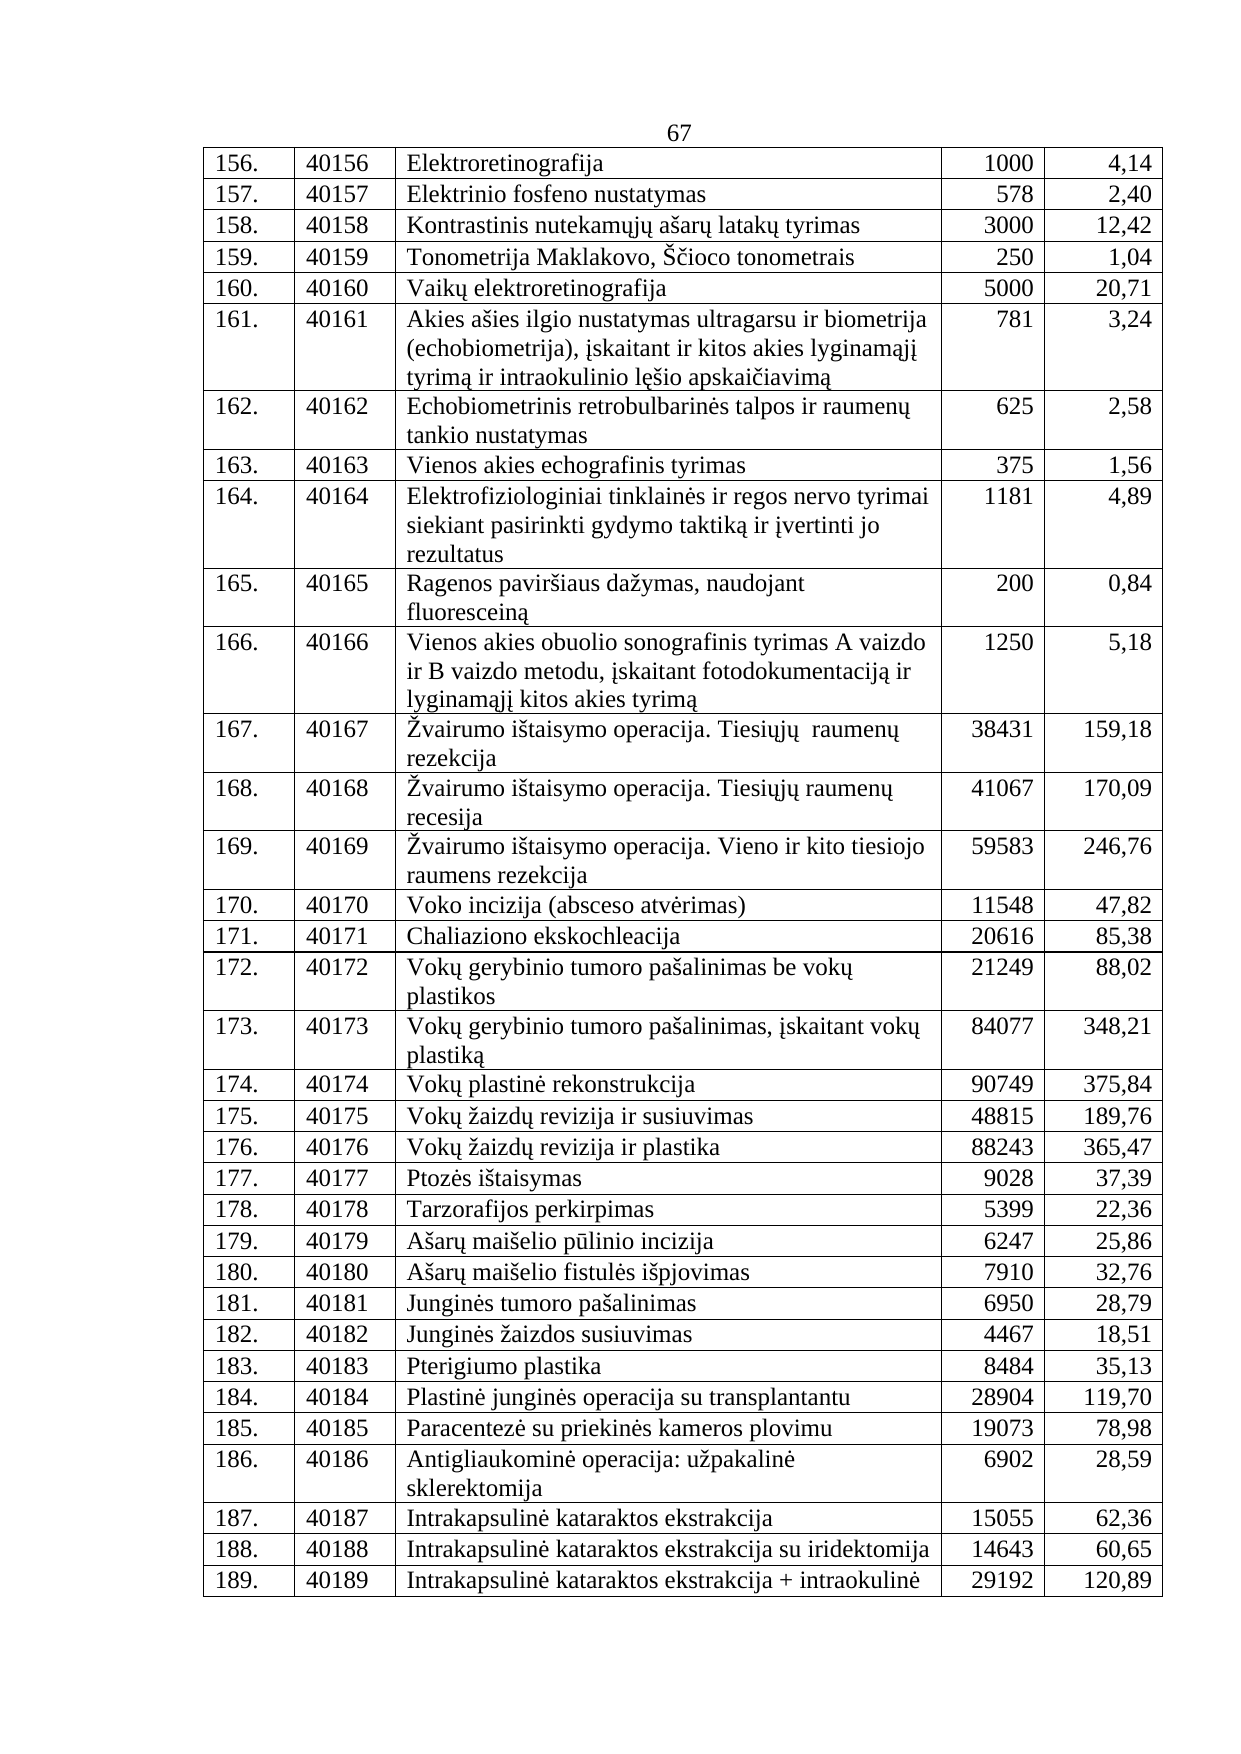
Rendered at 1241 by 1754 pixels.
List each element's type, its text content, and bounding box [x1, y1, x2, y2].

table_cell 5,18 [1045, 627, 1162, 713]
table_cell 181. [204, 1288, 294, 1318]
table_cell [1163, 713, 1240, 772]
table_cell Intrakapsulinė kataraktos ekstrakcija [396, 1503, 941, 1533]
table_cell 170. [204, 890, 294, 920]
table_cell 375,84 [1045, 1070, 1162, 1100]
table_cell Junginės žaizdos susiuvimas [396, 1320, 941, 1350]
table_cell [1163, 272, 1240, 303]
table_cell 625 [942, 391, 1044, 449]
table_cell 40158 [295, 210, 395, 241]
table_cell [1163, 1381, 1240, 1412]
table_cell 1181 [942, 481, 1044, 567]
table_cell Vokų žaizdų revizija ir plastika [396, 1132, 941, 1162]
table_cell 2,40 [1045, 179, 1162, 209]
table_cell 78,98 [1045, 1413, 1162, 1443]
table_cell 156. [204, 148, 294, 178]
table_cell 19073 [942, 1413, 1044, 1443]
table_cell 38431 [942, 714, 1044, 772]
table_cell 184. [204, 1382, 294, 1412]
table_cell 168. [204, 773, 294, 830]
table_cell 11548 [942, 890, 1044, 920]
table_cell 8484 [942, 1351, 1044, 1381]
table_cell 171. [204, 921, 294, 951]
table_cell Elektrofiziologiniai tinklainės ir regos nervo tyrimai siekiant pasirinkti gydymo taktiką ir įvertinti jo rezultatus [396, 481, 941, 567]
table_cell [1163, 568, 1240, 626]
table_cell 12,42 [1045, 210, 1162, 241]
table_cell [1163, 1010, 1240, 1068]
table_cell 159,18 [1045, 714, 1162, 772]
table_cell 179. [204, 1226, 294, 1256]
table_cell Žvairumo ištaisymo operacija. Tiesiųjų raumenų recesija [396, 773, 941, 830]
table_cell Kontrastinis nutekamųjų ašarų latakų tyrimas [396, 210, 941, 241]
table_cell [1163, 449, 1240, 480]
table_cell 182. [204, 1320, 294, 1350]
table_cell 185. [204, 1413, 294, 1443]
table_cell 47,82 [1045, 890, 1162, 920]
table_cell Junginės tumoro pašalinimas [396, 1288, 941, 1318]
table_cell 40176 [295, 1132, 395, 1162]
table_cell 48815 [942, 1101, 1044, 1131]
table_cell 188. [204, 1534, 294, 1564]
table_cell 180. [204, 1257, 294, 1287]
table_cell 40179 [295, 1226, 395, 1256]
table_cell 160. [204, 273, 294, 303]
table_cell 200 [942, 569, 1044, 626]
table_cell 40169 [295, 831, 395, 889]
table_cell 40184 [295, 1382, 395, 1412]
table_cell 62,36 [1045, 1503, 1162, 1533]
table_cell 178. [204, 1195, 294, 1225]
table_cell 40159 [295, 242, 395, 272]
table_cell 170,09 [1045, 773, 1162, 830]
table_cell 5000 [942, 273, 1044, 303]
table_cell 15055 [942, 1503, 1044, 1533]
table_cell 578 [942, 179, 1044, 209]
table_cell Ašarų maišelio fistulės išpjovimas [396, 1257, 941, 1287]
table_cell 60,65 [1045, 1534, 1162, 1564]
table_cell 40189 [295, 1566, 395, 1596]
table_cell [1163, 178, 1240, 209]
table_cell 32,76 [1045, 1257, 1162, 1287]
table_cell [1163, 1350, 1240, 1381]
table_cell 40167 [295, 714, 395, 772]
table_cell [1163, 1319, 1240, 1350]
table_cell 40175 [295, 1101, 395, 1131]
table_cell 28,79 [1045, 1288, 1162, 1318]
table_cell 40178 [295, 1195, 395, 1225]
table_cell 28904 [942, 1382, 1044, 1412]
table_cell 3,24 [1045, 304, 1162, 390]
table_cell [1163, 209, 1240, 241]
table_cell 28,59 [1045, 1445, 1162, 1502]
table_cell [1163, 626, 1240, 713]
table_cell 172. [204, 953, 294, 1010]
table_cell 165. [204, 569, 294, 626]
table_cell 2,58 [1045, 391, 1162, 449]
table_cell Vienos akies echografinis tyrimas [396, 450, 941, 480]
table_cell 162. [204, 391, 294, 449]
table_cell 246,76 [1045, 831, 1162, 889]
table_cell [1163, 1533, 1240, 1564]
table_cell 40173 [295, 1011, 395, 1068]
table_cell 1250 [942, 627, 1044, 713]
table_cell 40157 [295, 179, 395, 209]
table_cell 169. [204, 831, 294, 889]
table_cell Echobiometrinis retrobulbarinės talpos ir raumenų tankio nustatymas [396, 391, 941, 449]
table_cell 183. [204, 1351, 294, 1381]
table_cell Chaliaziono ekskochleacija [396, 921, 941, 951]
table_cell 18,51 [1045, 1320, 1162, 1350]
table_cell 161. [204, 304, 294, 390]
table_cell 40156 [295, 148, 395, 178]
table_cell [1163, 1162, 1240, 1193]
table_cell 119,70 [1045, 1382, 1162, 1412]
table_cell Vokų gerybinio tumoro pašalinimas be vokų plastikos [396, 953, 941, 1010]
table_cell 158. [204, 210, 294, 241]
table_cell 40182 [295, 1320, 395, 1350]
table_cell 29192 [942, 1566, 1044, 1596]
table_cell Žvairumo ištaisymo operacija. Tiesiųjų raumenų rezekcija [396, 714, 941, 772]
table_cell [1163, 1412, 1240, 1443]
table_cell [1163, 830, 1240, 889]
table_cell Paracentezė su priekinės kameros plovimu [396, 1413, 941, 1443]
table_cell 25,86 [1045, 1226, 1162, 1256]
table_cell 175. [204, 1101, 294, 1131]
table_cell 40165 [295, 569, 395, 626]
table_cell 1000 [942, 148, 1044, 178]
table_cell Ptozės ištaisymas [396, 1163, 941, 1193]
table_cell Tarzorafijos perkirpimas [396, 1195, 941, 1225]
table_cell [1163, 1287, 1240, 1318]
table_cell 40168 [295, 773, 395, 830]
table_cell 20,71 [1045, 273, 1162, 303]
table_cell 6902 [942, 1445, 1044, 1502]
table_cell 186. [204, 1445, 294, 1502]
table_cell 37,39 [1045, 1163, 1162, 1193]
table_cell 9028 [942, 1163, 1044, 1193]
table_cell 40177 [295, 1163, 395, 1193]
table_cell 3000 [942, 210, 1044, 241]
table_cell [1163, 1100, 1240, 1131]
table_cell 4467 [942, 1320, 1044, 1350]
table_cell 4,14 [1045, 148, 1162, 178]
table_cell 40185 [295, 1413, 395, 1443]
table_cell Antigliaukominė operacija: užpakalinė sklerektomija [396, 1445, 941, 1502]
table_cell [1163, 1194, 1240, 1225]
table_cell 189,76 [1045, 1101, 1162, 1131]
table_cell 40170 [295, 890, 395, 920]
table_cell 5399 [942, 1195, 1044, 1225]
table_cell 35,13 [1045, 1351, 1162, 1381]
table_cell 176. [204, 1132, 294, 1162]
table_cell 164. [204, 481, 294, 567]
table_cell Vokų gerybinio tumoro pašalinimas, įskaitant vokų plastiką [396, 1011, 941, 1068]
table_cell 40164 [295, 481, 395, 567]
table_cell 781 [942, 304, 1044, 390]
table_cell 0,84 [1045, 569, 1162, 626]
table_cell 166. [204, 627, 294, 713]
table_cell Vokų žaizdų revizija ir susiuvimas [396, 1101, 941, 1131]
table_cell 250 [942, 242, 1044, 272]
table_cell 120,89 [1045, 1566, 1162, 1596]
table_cell 20616 [942, 921, 1044, 951]
table_cell [1163, 951, 1240, 1010]
table_cell 7910 [942, 1257, 1044, 1287]
table_cell [1163, 920, 1240, 951]
table_cell 40166 [295, 627, 395, 713]
table_cell 88,02 [1045, 953, 1162, 1010]
table_cell 40186 [295, 1445, 395, 1502]
table_cell Elektrinio fosfeno nustatymas [396, 179, 941, 209]
table_cell 6950 [942, 1288, 1044, 1318]
table_cell 85,38 [1045, 921, 1162, 951]
table_cell 40181 [295, 1288, 395, 1318]
table_cell 348,21 [1045, 1011, 1162, 1068]
table_cell [1163, 1225, 1240, 1256]
table_cell 6247 [942, 1226, 1044, 1256]
table_cell 40174 [295, 1070, 395, 1100]
table_cell 40172 [295, 953, 395, 1010]
table_cell 40161 [295, 304, 395, 390]
table_cell [1163, 1444, 1240, 1502]
table_cell Vienos akies obuolio sonografinis tyrimas A vaizdo ir B vaizdo metodu, įskaitant fotodokumentaciją ir lyginamąjį kitos akies tyrimą [396, 627, 941, 713]
table_cell [1163, 147, 1240, 178]
table_cell [1163, 1256, 1240, 1287]
table_cell [1163, 303, 1240, 390]
table_cell [1163, 1502, 1240, 1533]
table_cell 40160 [295, 273, 395, 303]
table_cell 40188 [295, 1534, 395, 1564]
table_cell 40171 [295, 921, 395, 951]
table_cell Vaikų elektroretinografija [396, 273, 941, 303]
table_cell 40163 [295, 450, 395, 480]
table_cell 4,89 [1045, 481, 1162, 567]
table_cell 22,36 [1045, 1195, 1162, 1225]
table_cell [1163, 772, 1240, 830]
table_cell [1163, 889, 1240, 920]
table_cell 1,56 [1045, 450, 1162, 480]
table_cell Ašarų maišelio pūlinio incizija [396, 1226, 941, 1256]
table_cell [1163, 1131, 1240, 1162]
table_cell Elektroretinografija [396, 148, 941, 178]
table_cell [1163, 390, 1240, 449]
table_cell Žvairumo ištaisymo operacija. Vieno ir kito tiesiojo raumens rezekcija [396, 831, 941, 889]
table_cell Intrakapsulinė kataraktos ekstrakcija su iridektomija [396, 1534, 941, 1564]
table_cell 189. [204, 1566, 294, 1596]
table_cell 173. [204, 1011, 294, 1068]
table_cell 88243 [942, 1132, 1044, 1162]
table_cell 157. [204, 179, 294, 209]
table_cell 177. [204, 1163, 294, 1193]
table_cell Akies ašies ilgio nustatymas ultragarsu ir biometrija (echobiometrija), įskaitant ir kitos akies lyginamąjį tyrimą ir intraokulinio lęšio apskaičiavimą [396, 304, 941, 390]
table_cell [1163, 480, 1240, 567]
table_cell 375 [942, 450, 1044, 480]
table_cell [1163, 1069, 1240, 1100]
table_cell 159. [204, 242, 294, 272]
table_cell [1163, 241, 1240, 272]
table_cell 40180 [295, 1257, 395, 1287]
table_cell 21249 [942, 953, 1044, 1010]
table_cell Tonometrija Maklakovo, Ščioco tonometrais [396, 242, 941, 272]
table_cell Pterigiumo plastika [396, 1351, 941, 1381]
table_cell 90749 [942, 1070, 1044, 1100]
table_cell 174. [204, 1070, 294, 1100]
table_cell Plastinė junginės operacija su transplantantu [396, 1382, 941, 1412]
table_cell Ragenos paviršiaus dažymas, naudojant fluoresceiną [396, 569, 941, 626]
table_cell 167. [204, 714, 294, 772]
table_cell 41067 [942, 773, 1044, 830]
table_cell [1163, 1565, 1240, 1596]
table_cell Intrakapsulinė kataraktos ekstrakcija + intraokulinė [396, 1566, 941, 1596]
table_cell 59583 [942, 831, 1044, 889]
table_cell 40183 [295, 1351, 395, 1381]
table_cell 14643 [942, 1534, 1044, 1564]
table_cell 365,47 [1045, 1132, 1162, 1162]
table_cell Vokų plastinė rekonstrukcija [396, 1070, 941, 1100]
table_cell 84077 [942, 1011, 1044, 1068]
table_cell Voko incizija (absceso atvėrimas) [396, 890, 941, 920]
table_cell 187. [204, 1503, 294, 1533]
table_cell 40187 [295, 1503, 395, 1533]
table_cell 163. [204, 450, 294, 480]
table_cell 40162 [295, 391, 395, 449]
table_cell 1,04 [1045, 242, 1162, 272]
